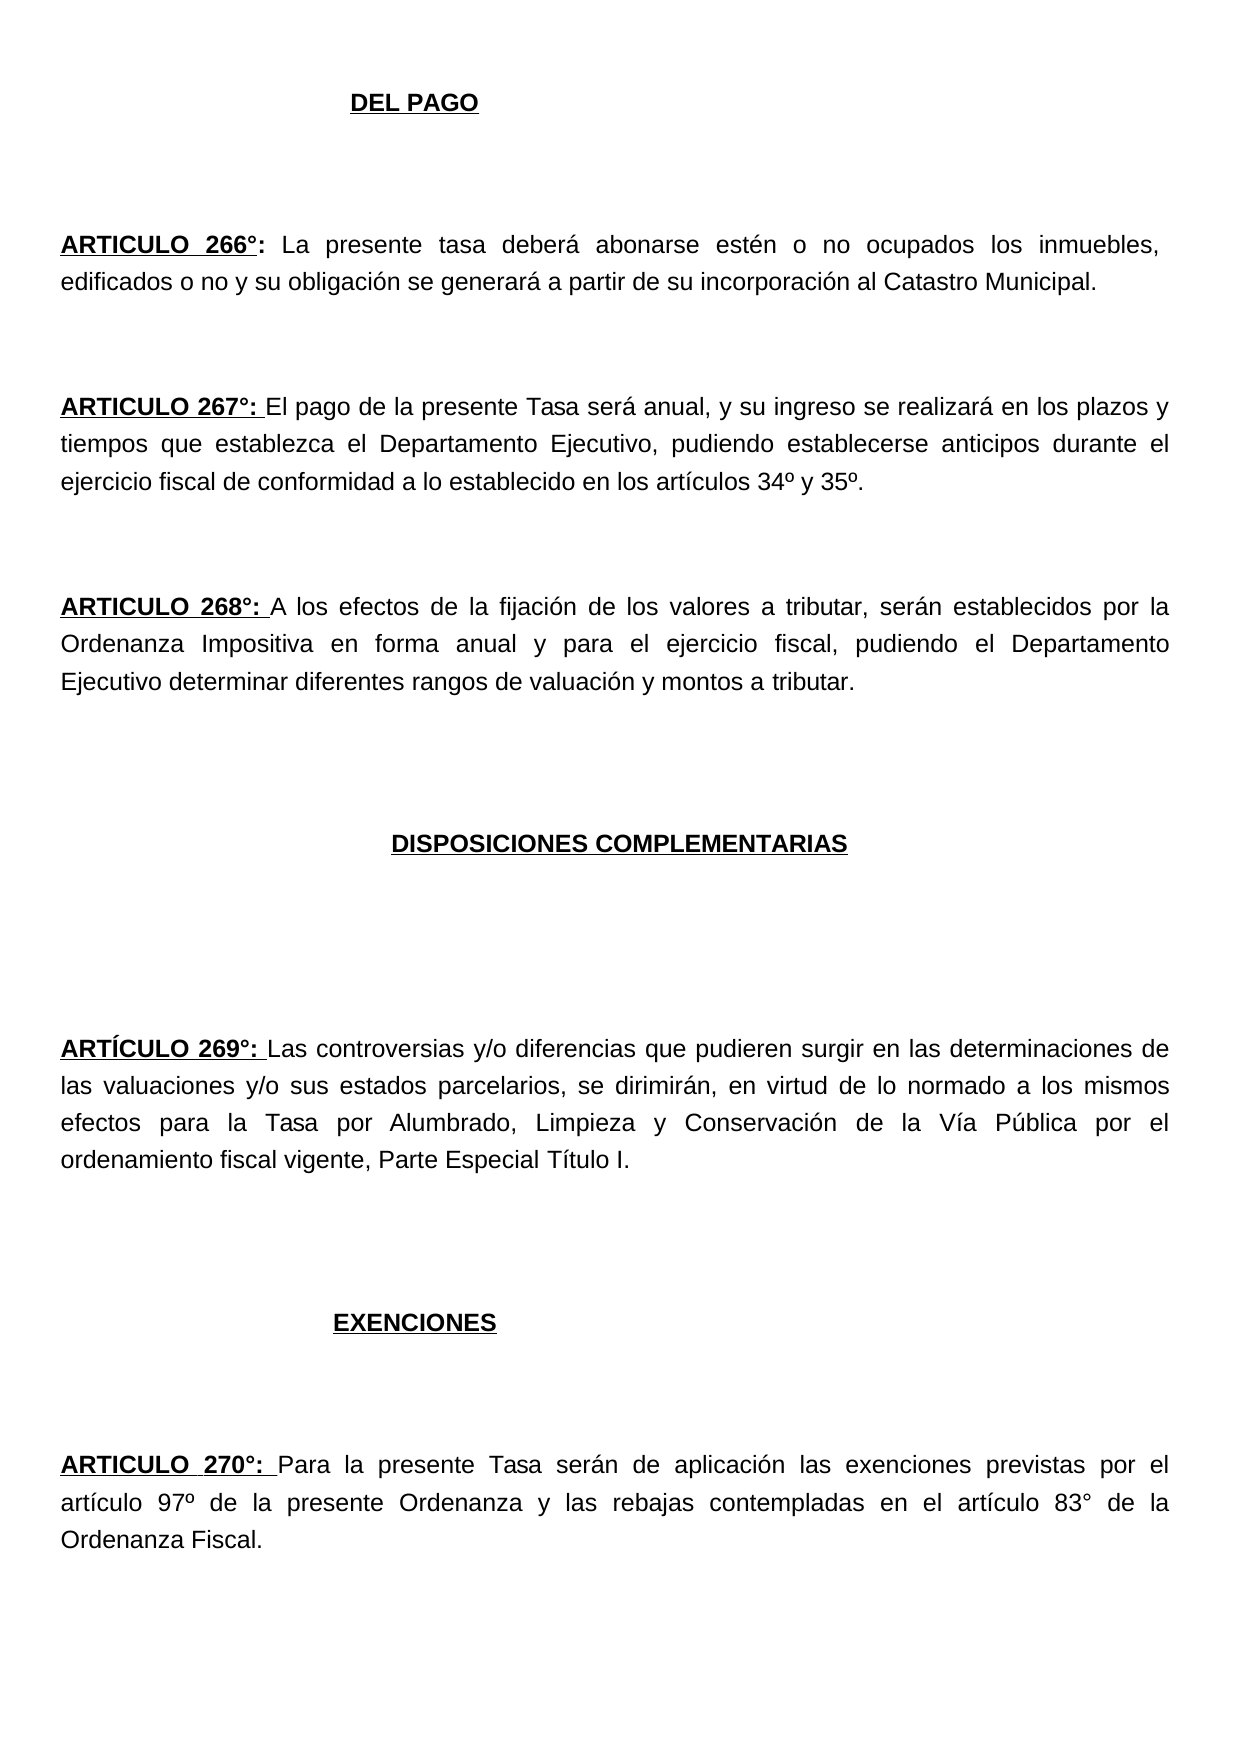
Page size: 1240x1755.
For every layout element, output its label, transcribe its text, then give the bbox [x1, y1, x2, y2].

text ARTICULO 268°: A los efectos de la fijación de los valores a tributar, serán establecidos por la Ordenanza Impositiva en forma anual y para el ejercicio fiscal, pudiendo el Departamento Ejecutivo determinar diferentes rangos de valuación y montos a tributar. [60, 592, 1170, 695]
text ARTICULO 267°: El pago de la presente Tasa será anual, y su ingreso se realizará en los plazos y tiempos que establezca el Departamento Ejecutivo, pudiendo establecerse anticipos durante el ejercicio fiscal de conformidad a lo establecido en los artículos 34º y 35º. [60, 392, 1169, 496]
text ARTÍCULO 269°: Las controversias y/o diferencias que pudieren surgir en las determinaciones de las valuaciones y/o sus estados parcelarios, se dirimirán, en virtud de lo normado a los mismos efectos para la Tasa por Alumbrado, Limpieza y Conservación de la Vía Pública por el ordenamiento fiscal vigente, Parte Especial Título I. [60, 1034, 1170, 1174]
subtitle DEL PAGO [60, 88, 769, 116]
text ARTICULO 270°: Para la presente Tasa serán de aplicación las exenciones previstas por el artículo 97º de la presente Ordenanza y las rebajas contempladas en el artículo 83° de la Ordenanza Fiscal. [60, 1450, 1170, 1553]
text ARTICULO 266°: La presente tasa deberá abonarse estén o no ocupados los inmuebles, edificados o no y su obligación se generará a partir de su incorporación al Catastro Municipal. [60, 230, 1180, 296]
subtitle EXENCIONES [60, 1308, 769, 1337]
subtitle DISPOSICIONES COMPLEMENTARIAS [391, 829, 1181, 858]
